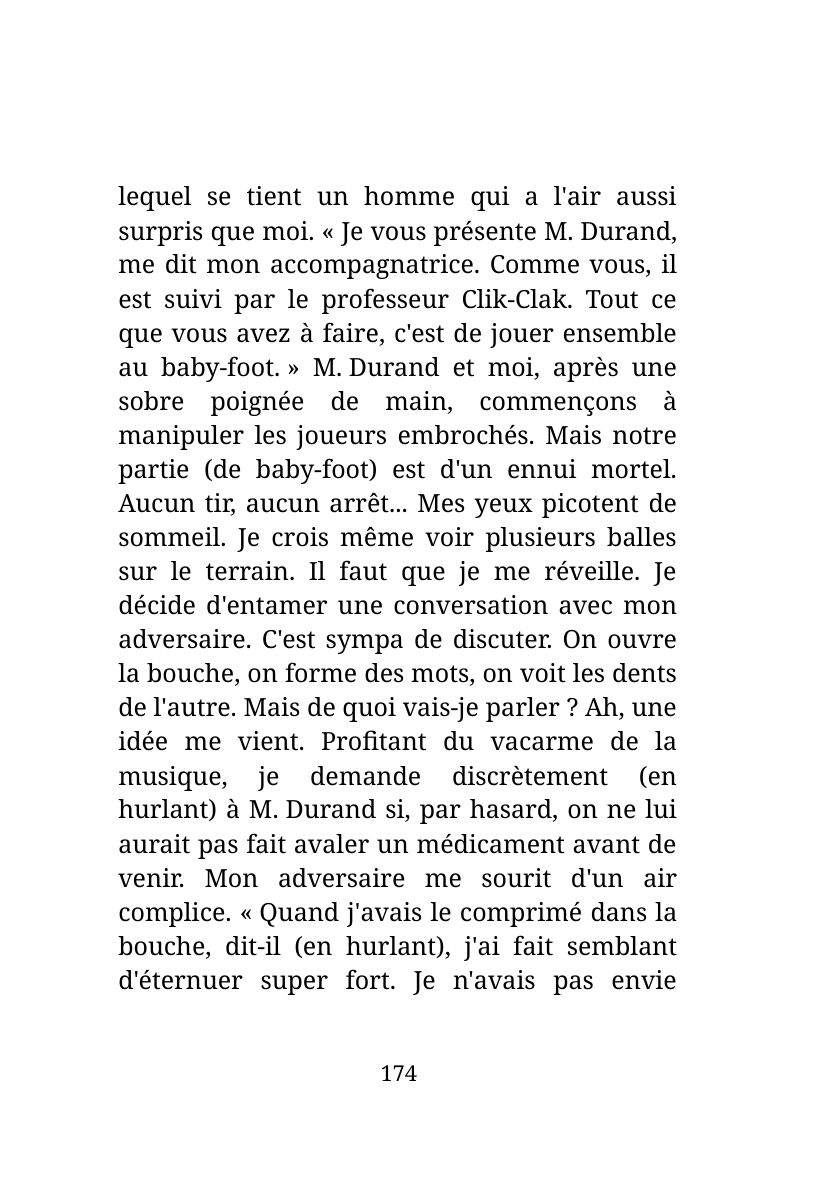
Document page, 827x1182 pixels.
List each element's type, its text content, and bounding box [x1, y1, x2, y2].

text lequel se tient un homme qui a l'air aussi surpris que moi. « Je vous présente M. Durand, me dit mon accompagnatrice. Comme vous, il est suivi par le professeur Clik-Clak. Tout ce que vous avez à faire, c'est de jouer ensemble au baby-foot. » M. Durand et moi, après une sobre poignée de main, commençons à manipuler les joueurs embrochés. Mais notre partie (de baby-foot) est d'un ennui mortel. Aucun tir, aucun arrêt... Mes yeux picotent de sommeil. Je crois même voir plusieurs balles sur le terrain. Il faut que je me réveille. Je décide d'entamer une conversation avec mon adversaire. C'est sympa de discuter. On ouvre la bouche, on forme des mots, on voit les dents de l'autre. Mais de quoi vais-je parler ? Ah, une idée me vient. Profitant du vacarme de la musique, je demande discrètement (en hurlant) à M. Durand si, par hasard, on ne lui aurait pas fait avaler un médicament avant de venir. Mon adversaire me sourit d'un air complice. « Quand j'avais le comprimé dans la bouche, dit-il (en hurlant), j'ai fait semblant d'éternuer super fort. Je n'avais pas envie [118, 179, 677, 997]
